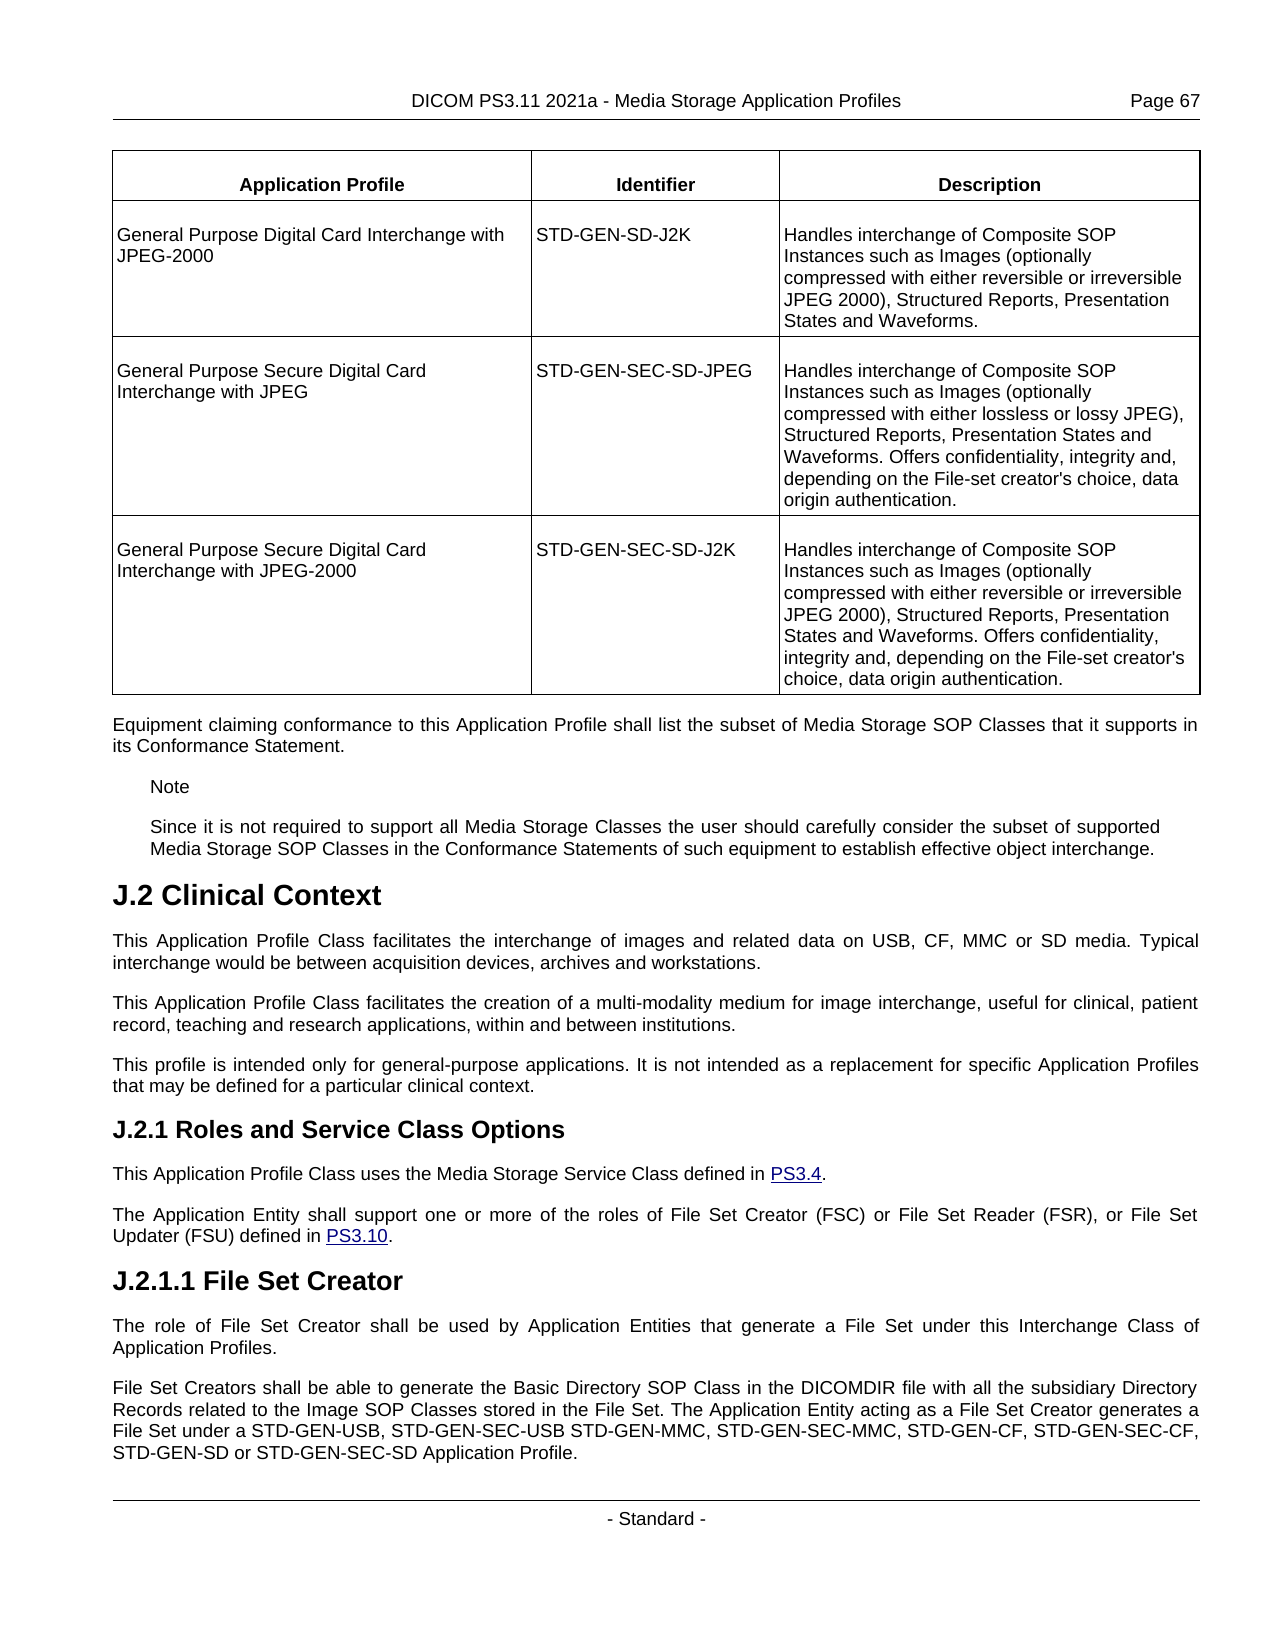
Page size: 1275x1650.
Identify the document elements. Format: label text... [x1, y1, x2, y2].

text This Application Profile Class facilitates the interchange of images and related data on USB, CF, MMC or SD media. Typical interchange would be between acquisition devices, archives and workstations. [112, 930, 1200, 973]
text Note [150, 775, 1162, 797]
table_header Application Profile [113, 151, 531, 200]
table_cell Handles interchange of Composite SOP Instances such as Images (optionally compressed with either reversible or irreversible JPEG 2000), Structured Reports, Presentation States and Waveforms. [780, 201, 1199, 336]
text The role of File Set Creator shall be used by Application Entities that generate a File Set under this Interchange Class of Application Profiles. [112, 1315, 1200, 1358]
text Equipment claiming conformance to this Application Profile shall list the subset of Media Storage SOP Classes that it supports in its Conformance Statement. [112, 713, 1200, 757]
table_header Identifier [532, 151, 779, 200]
text J.2 Clinical Context [112, 878, 1200, 911]
text This Application Profile Class facilitates the creation of a multi-modality medium for image interchange, useful for clinical, patient record, teaching and research applications, within and between institutions. [112, 992, 1200, 1035]
table_cell Handles interchange of Composite SOP Instances such as Images (optionally compressed with either lossless or lossy JPEG), Structured Reports, Presentation States and Waveforms. Offers confidentiality, integrity and, depending on the File-set creator's choice, data origin authentication. [780, 337, 1199, 515]
table_cell Handles interchange of Composite SOP Instances such as Images (optionally compressed with either reversible or irreversible JPEG 2000), Structured Reports, Presentation States and Waveforms. Offers confidentiality, integrity and, depending on the File-set creator's choice, data origin authentication. [780, 516, 1199, 694]
text J.2.1 Roles and Service Class Options [112, 1116, 1200, 1144]
table_cell General Purpose Digital Card Interchange with JPEG-2000 [113, 201, 531, 336]
text File Set Creators shall be able to generate the Basic Directory SOP Class in the DICOMDIR file with all the subsidiary Directory Records related to the Image SOP Classes stored in the File Set. The Application Entity acting as a File Set Creator generates a File Set under a STD-GEN-USB, STD-GEN-SEC-USB STD-GEN-MMC, STD-GEN-SEC-MMC, STD-GEN-CF, STD-GEN-SEC-CF, STD-GEN-SD or STD-GEN-SEC-SD Application Profile. [112, 1377, 1200, 1463]
table_header Description [780, 151, 1199, 200]
table_cell STD-GEN-SD-J2K [532, 201, 779, 336]
table_cell STD-GEN-SEC-SD-J2K [532, 516, 779, 694]
text Since it is not required to support all Media Storage Classes the user should carefully consider the subset of supported Media Storage SOP Classes in the Conformance Statements of such equipment to establish effective object interchange. [150, 816, 1162, 859]
table_cell General Purpose Secure Digital Card Interchange with JPEG [113, 337, 531, 515]
table_cell STD-GEN-SEC-SD-JPEG [532, 337, 779, 515]
text This profile is intended only for general-purpose applications. It is not intended as a replacement for specific Application Profiles that may be defined for a particular clinical context. [112, 1054, 1200, 1097]
text This Application Profile Class uses the Media Storage Service Class defined in PS3.4. [112, 1163, 1200, 1184]
text The Application Entity shall support one or more of the roles of File Set Creator (FSC) or File Set Reader (FSR), or File Set Updater (FSU) defined in PS3.10. [112, 1203, 1200, 1246]
table_cell General Purpose Secure Digital Card Interchange with JPEG-2000 [113, 516, 531, 694]
text J.2.1.1 File Set Creator [112, 1265, 1200, 1296]
